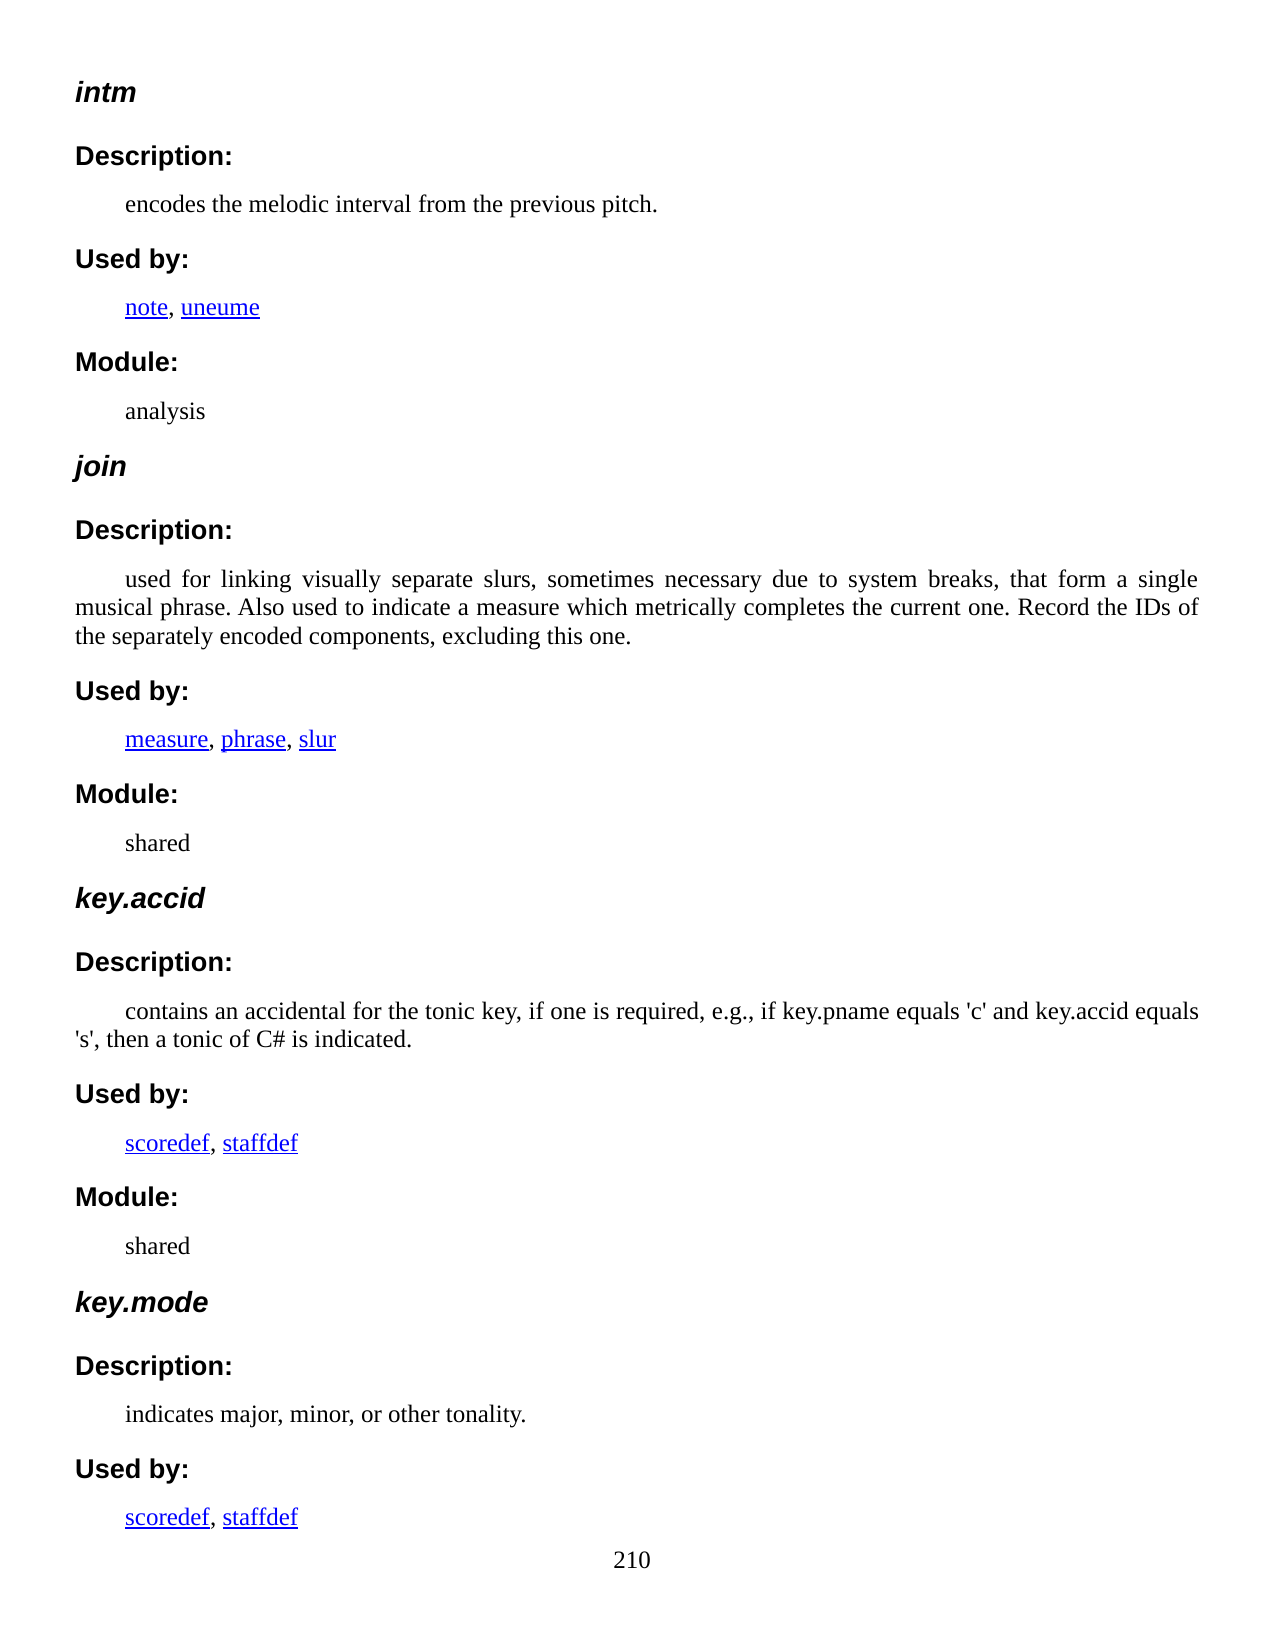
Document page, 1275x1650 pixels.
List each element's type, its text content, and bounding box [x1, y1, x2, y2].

text scoredef, staffdef [75, 1502, 1200, 1531]
subtitle Module: [75, 1181, 1200, 1213]
subtitle Description: [75, 1349, 1200, 1381]
text analysis [75, 396, 1200, 424]
subtitle join [75, 449, 1200, 483]
subtitle intm [75, 75, 1200, 108]
text note, uneume [75, 292, 1200, 321]
text scoredef, staffdef [75, 1128, 1200, 1156]
subtitle Used by: [75, 1078, 1200, 1109]
subtitle Module: [75, 778, 1200, 809]
text measure, phrase, slur [75, 724, 1200, 753]
text indicates major, minor, or other tonality. [75, 1399, 1200, 1428]
text contains an accidental for the tonic key, if one is required, e.g., if key.pname equals 'c' and key.accid equals 's', then a tonic of C# is indicated. [75, 996, 1200, 1053]
subtitle Module: [75, 346, 1200, 377]
subtitle key.accid [75, 881, 1200, 915]
text shared [75, 1231, 1200, 1260]
text encodes the melodic interval from the previous pitch. [75, 189, 1200, 218]
subtitle Description: [75, 514, 1200, 546]
subtitle Used by: [75, 675, 1200, 706]
subtitle Used by: [75, 1453, 1200, 1484]
text used for linking visually separate slurs, sometimes necessary due to system breaks, that form a single musical phrase. Also used to indicate a measure which metrically completes the current one. Record the IDs of the separately encoded components, excluding this one. [75, 564, 1200, 650]
subtitle Description: [75, 946, 1200, 977]
subtitle Description: [75, 140, 1200, 171]
subtitle Used by: [75, 243, 1200, 274]
text shared [75, 828, 1200, 856]
subtitle key.mode [75, 1285, 1200, 1318]
